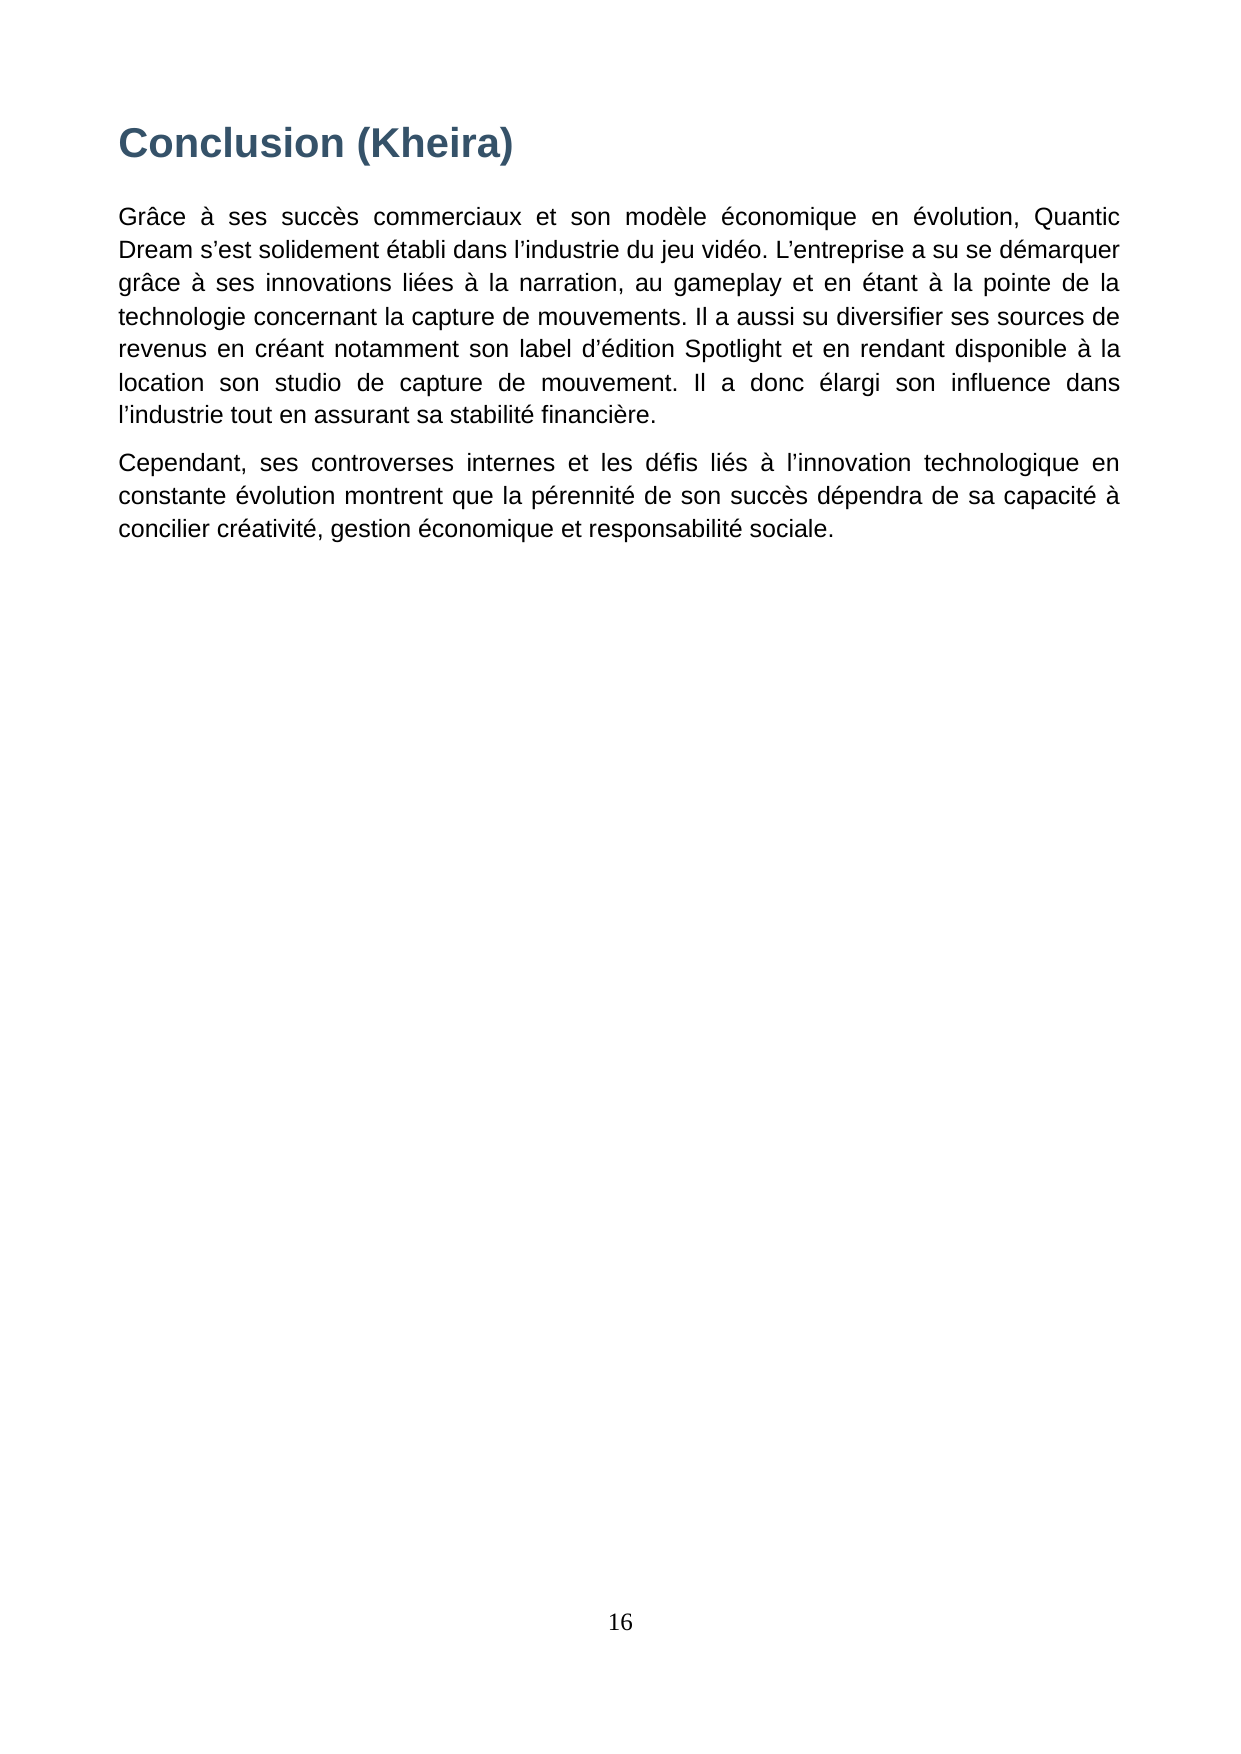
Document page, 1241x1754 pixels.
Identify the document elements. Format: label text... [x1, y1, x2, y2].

text Grâce à ses succès commerciaux et son modèle économique en évolution, Quantic Dream s’est solidement établi dans l’industrie du jeu vidéo. L’entreprise a su se démarquer grâce à ses innovations liées à la narration, au gameplay et en étant à la pointe de la technologie concernant la capture de mouvements. Il a aussi su diversifier ses sources de revenus en créant notamment son label d’édition Spotlight et en rendant disponible à la location son studio de capture de mouvement. Il a donc élargi son influence dans l’industrie tout en assurant sa stabilité financière. [118, 202, 1122, 429]
text Cependant, ses controverses internes et les défis liés à l’innovation technologique en constante évolution montrent que la pérennité de son succès dépendra de sa capacité à concilier créativité, gestion économique et responsabilité sociale. [118, 448, 1122, 543]
subtitle Conclusion (Kheira) [118, 118, 1122, 166]
